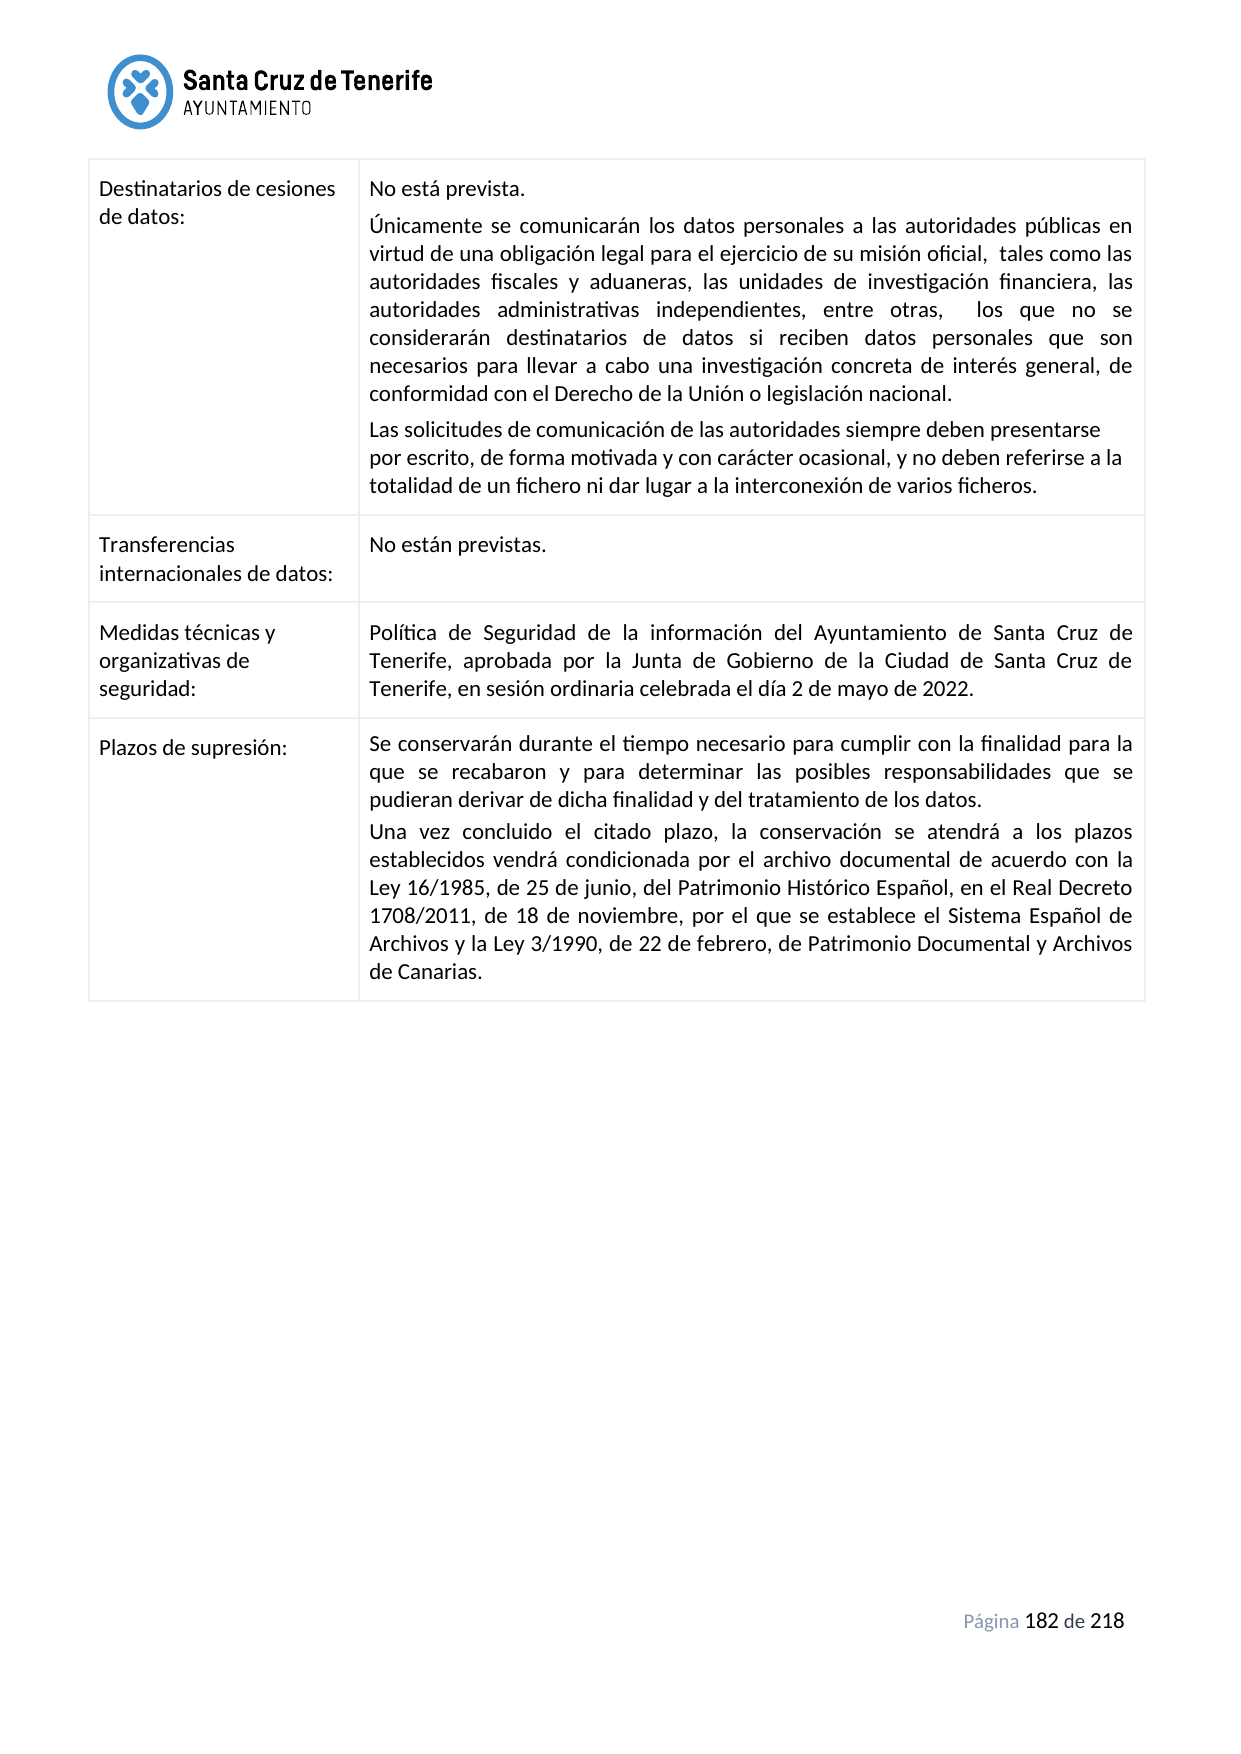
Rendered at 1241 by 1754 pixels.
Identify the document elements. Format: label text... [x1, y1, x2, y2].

table_cell No está prevista. Únicamente se comunicarán los datos personales a las autoridades públicas en virtud de una obligación legal para el ejercicio de su misión oficial, tales como las autoridades fiscales y aduaneras, las unidades de investigación financiera, las autoridades administrativas independientes, entre otras, los que no se considerarán destinatarios de datos si reciben datos personales que son necesarios para llevar a cabo una investigación concreta de interés general, de conformidad con el Derecho de la Unión o legislación nacional. Las solicitudes de comunicación de las autoridades siempre deben presentarse por escrito, de forma motivada y con carácter ocasional, y no deben referirse a la totalidad de un fichero ni dar lugar a la interconexión de varios ficheros. [360, 160, 1144, 514]
table_cell Se conservarán durante el tiempo necesario para cumplir con la finalidad para la que se recabaron y para determinar las posibles responsabilidades que se pudieran derivar de dicha finalidad y del tratamiento de los datos. Una vez concluido el citado plazo, la conservación se atendrá a los plazos establecidos vendrá condicionada por el archivo documental de acuerdo con la Ley 16/1985, de 25 de junio, del Patrimonio Histórico Español, en el Real Decreto 1708/2011, de 18 de noviembre, por el que se establece el Sistema Español de Archivos y la Ley 3/1990, de 22 de febrero, de Patrimonio Documental y Archivos de Canarias. [360, 719, 1144, 1000]
table_cell Política de Seguridad de la información del Ayuntamiento de Santa Cruz de Tenerife, aprobada por la Junta de Gobierno de la Ciudad de Santa Cruz de Tenerife, en sesión ordinaria celebrada el día 2 de mayo de 2022. [360, 603, 1144, 717]
table_cell Destinatarios de cesiones de datos: [90, 160, 358, 514]
table_cell No están previstas. [360, 516, 1144, 601]
table_cell Plazos de supresión: [90, 719, 358, 1000]
table_cell Medidas técnicas y organizativas de seguridad: [90, 603, 358, 717]
table_cell Transferencias internacionales de datos: [90, 516, 358, 601]
